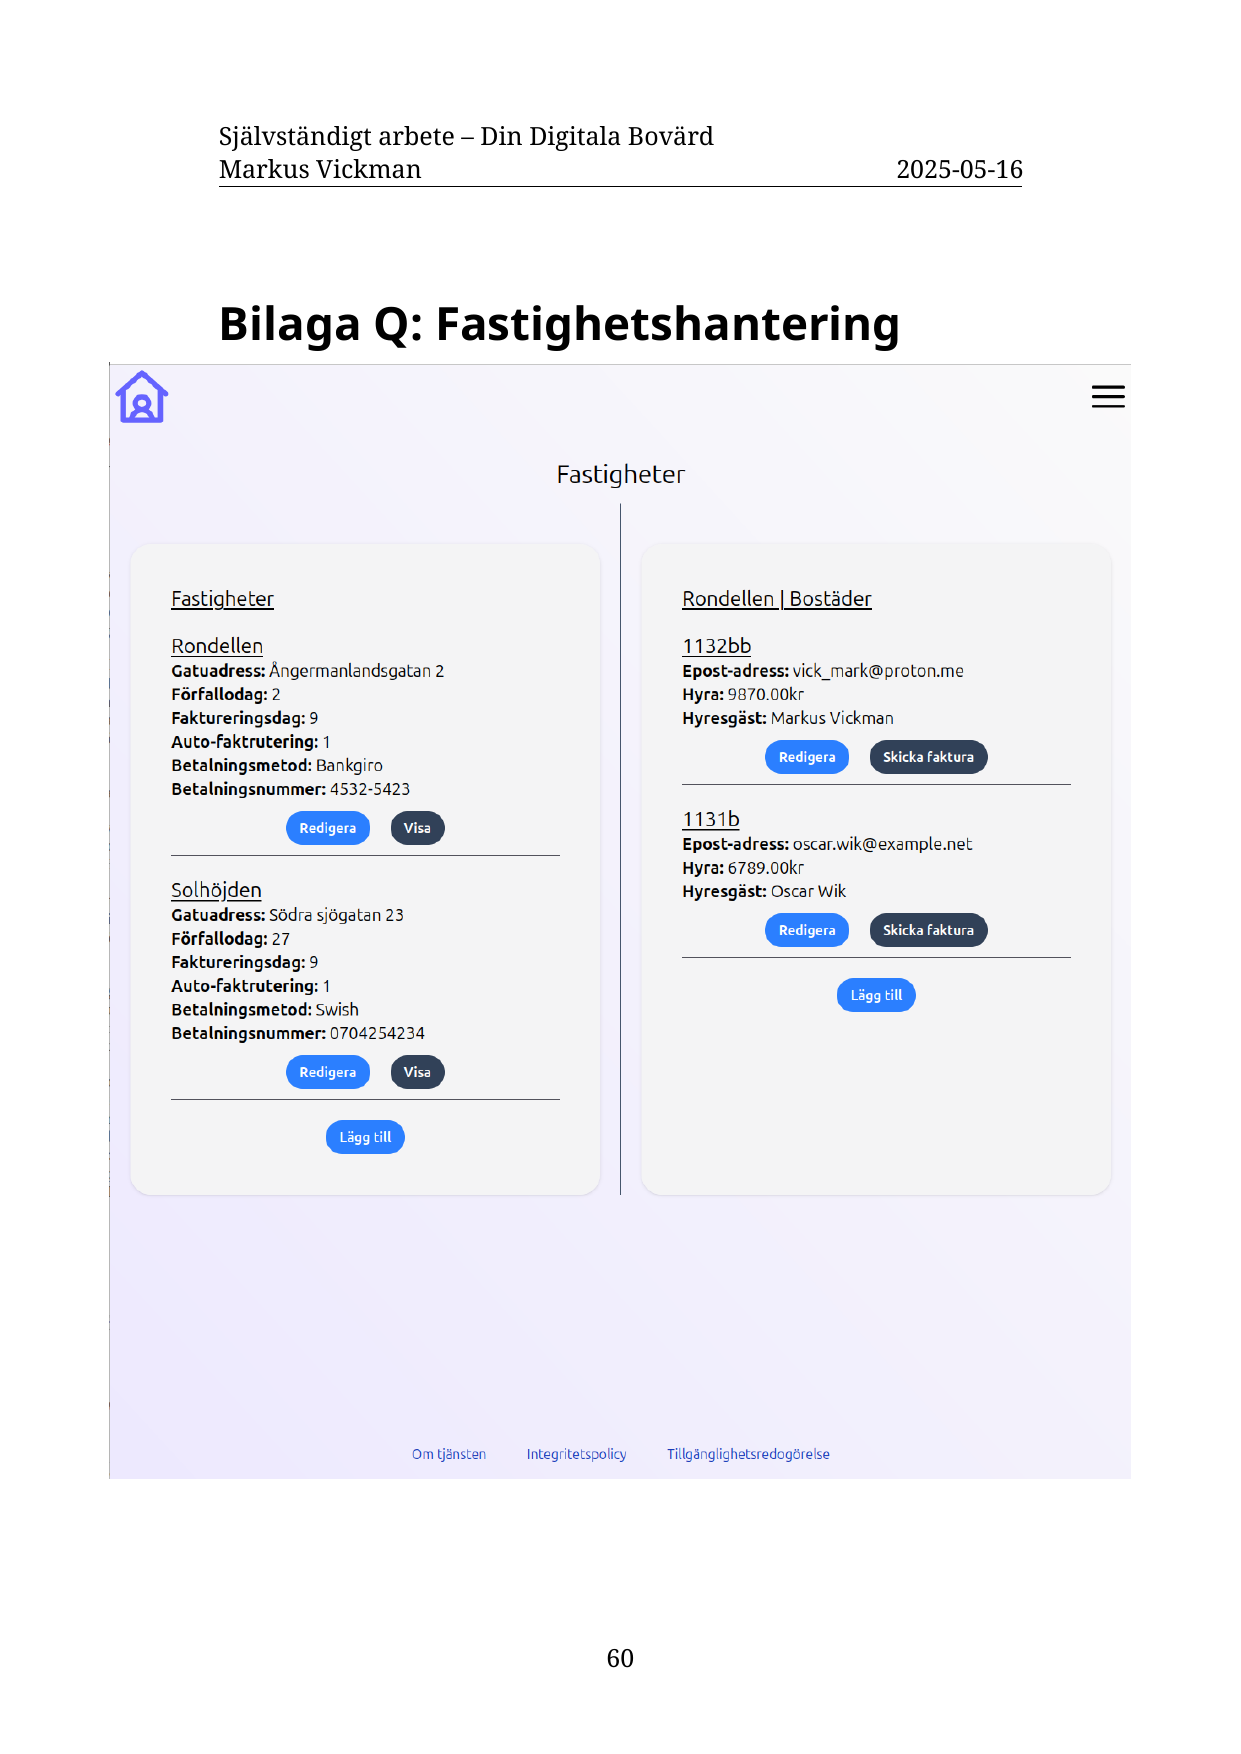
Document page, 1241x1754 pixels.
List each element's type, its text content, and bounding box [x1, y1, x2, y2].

picture [109, 362, 1131, 1479]
subtitle Bilaga Q: Fastighetshantering [218, 291, 1022, 353]
